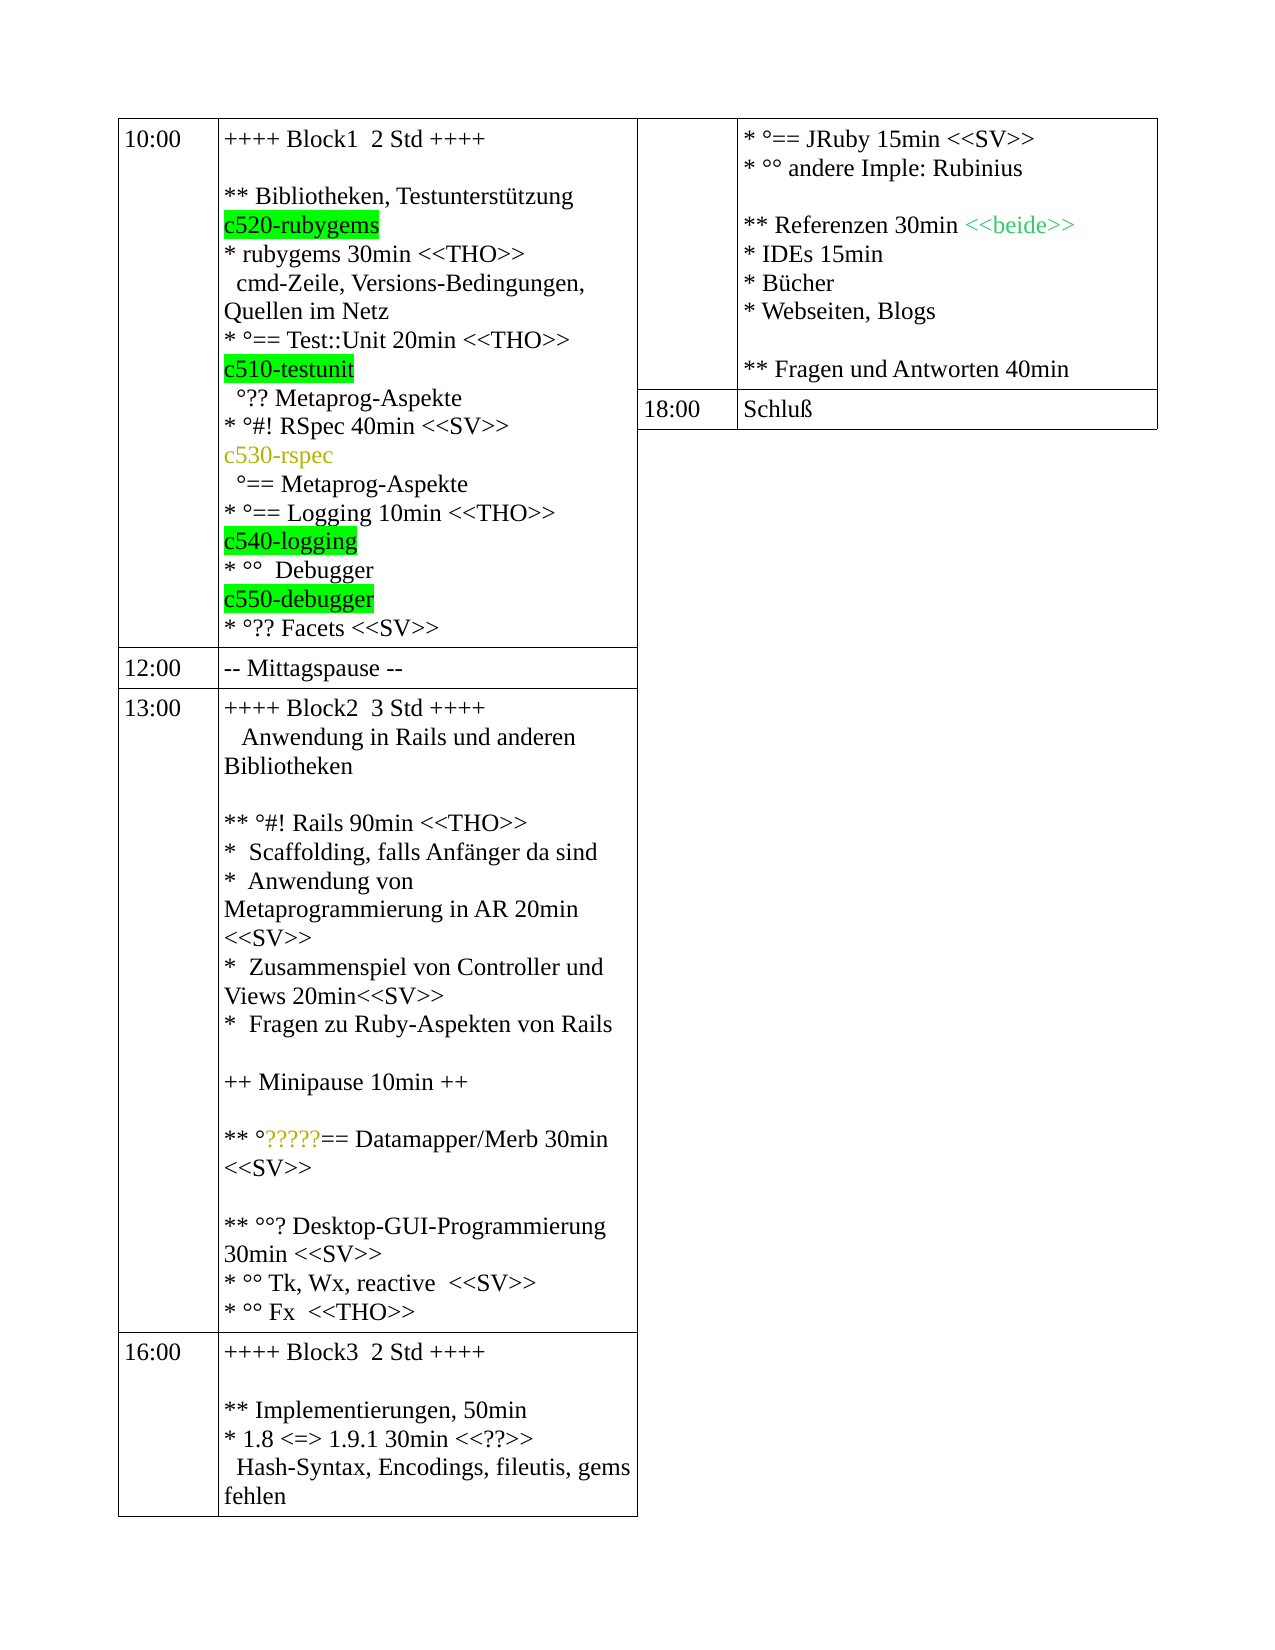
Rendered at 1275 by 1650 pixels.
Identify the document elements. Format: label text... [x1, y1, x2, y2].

table_header 10:00 [119, 119, 218, 647]
table_cell -- Mittagspause -- [219, 648, 637, 687]
table_cell ++++ Block3 2 Std ++++ ** Implementierungen, 50min * 1.8 <=> 1.9.1 30min <<??>> Hash-Syntax, Encodings, fileutis, gems fehlen [219, 1333, 637, 1516]
table_cell Schluß [738, 390, 1157, 429]
table_cell 18:00 [638, 390, 737, 429]
table_cell 16:00 [119, 1333, 218, 1516]
table_cell [638, 119, 737, 388]
table_cell 13:00 [119, 689, 218, 1332]
table_header ++++ Block1 2 Std ++++ ** Bibliotheken, Testunterstützung c520-rubygems * rubygems 30min <<THO>> cmd-Zeile, Versions-Bedingungen, Quellen im Netz * °== Test::Unit 20min <<THO>> c510-testunit °?? Metaprog-Aspekte * °#! RSpec 40min <<SV>> c530-rspec °== Metaprog-Aspekte * °== Logging 10min <<THO>> c540-logging * °° Debugger c550-debugger * °?? Facets <<SV>> [219, 119, 637, 647]
table_cell ++++ Block2 3 Std ++++ Anwendung in Rails und anderen Bibliotheken ** °#! Rails 90min <<THO>> * Scaffolding, falls Anfänger da sind * Anwendung von Metaprogrammierung in AR 20min <<SV>> * Zusammenspiel von Controller und Views 20min<<SV>> * Fragen zu Ruby-Aspekten von Rails ++ Minipause 10min ++ ** °?????== Datamapper/Merb 30min <<SV>> ** °°? Desktop-GUI-Programmierung 30min <<SV>> * °° Tk, Wx, reactive <<SV>> * °° Fx <<THO>> [219, 689, 637, 1332]
table_cell * °== JRuby 15min <<SV>> * °° andere Imple: Rubinius ** Referenzen 30min <<beide>> * IDEs 15min * Bücher * Webseiten, Blogs ** Fragen und Antworten 40min [738, 119, 1157, 388]
table_cell 12:00 [119, 648, 218, 687]
